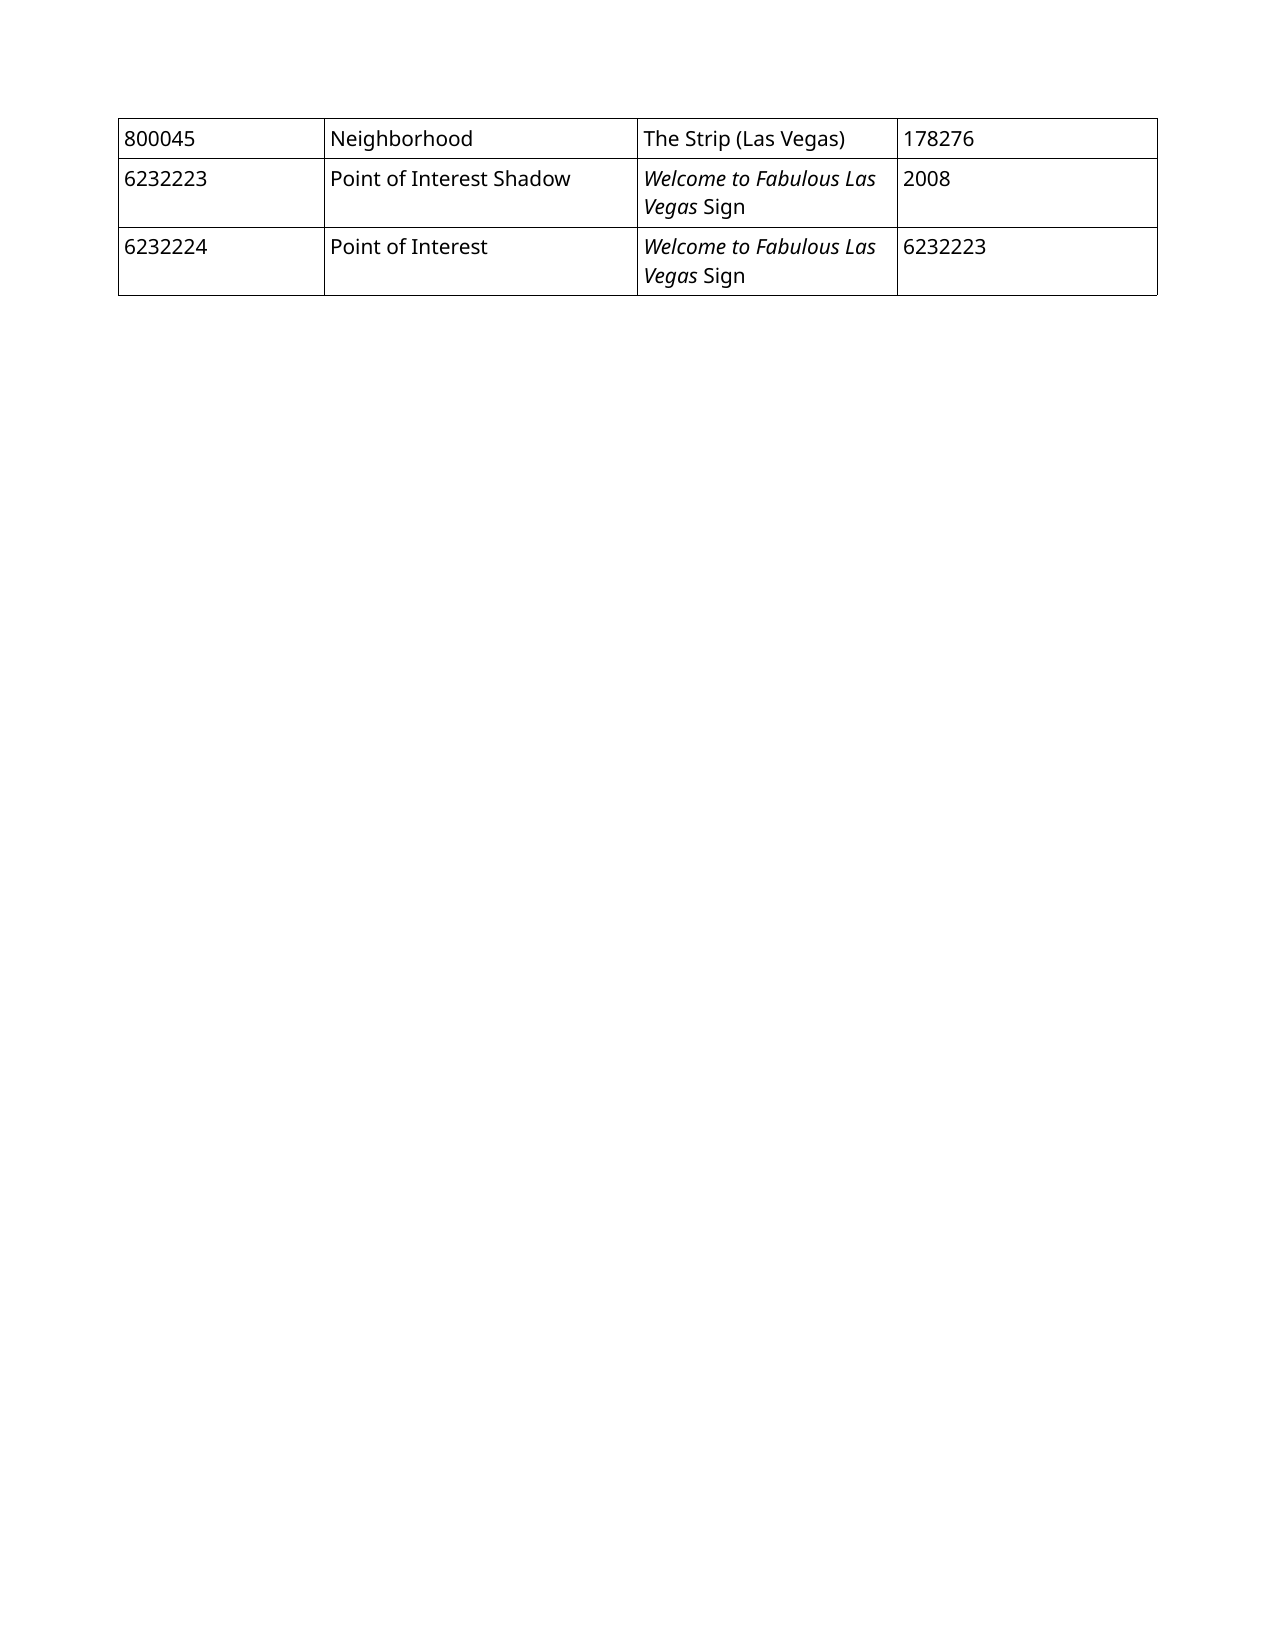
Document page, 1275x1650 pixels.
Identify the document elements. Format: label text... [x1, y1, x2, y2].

table_cell 178276 [898, 119, 1157, 158]
table_cell 800045 [119, 119, 324, 158]
table_cell 2008 [898, 159, 1157, 227]
table_cell Welcome to Fabulous Las Vegas Sign [638, 228, 897, 295]
table_cell Point of Interest Shadow [325, 159, 637, 227]
table_cell 6232223 [119, 159, 324, 227]
table_cell Point of Interest [325, 228, 637, 295]
table_cell Neighborhood [325, 119, 637, 158]
table_cell 6232223 [898, 228, 1157, 295]
table_cell Welcome to Fabulous Las Vegas Sign [638, 159, 897, 227]
table_cell 6232224 [119, 228, 324, 295]
table_cell The Strip (Las Vegas) [638, 119, 897, 158]
